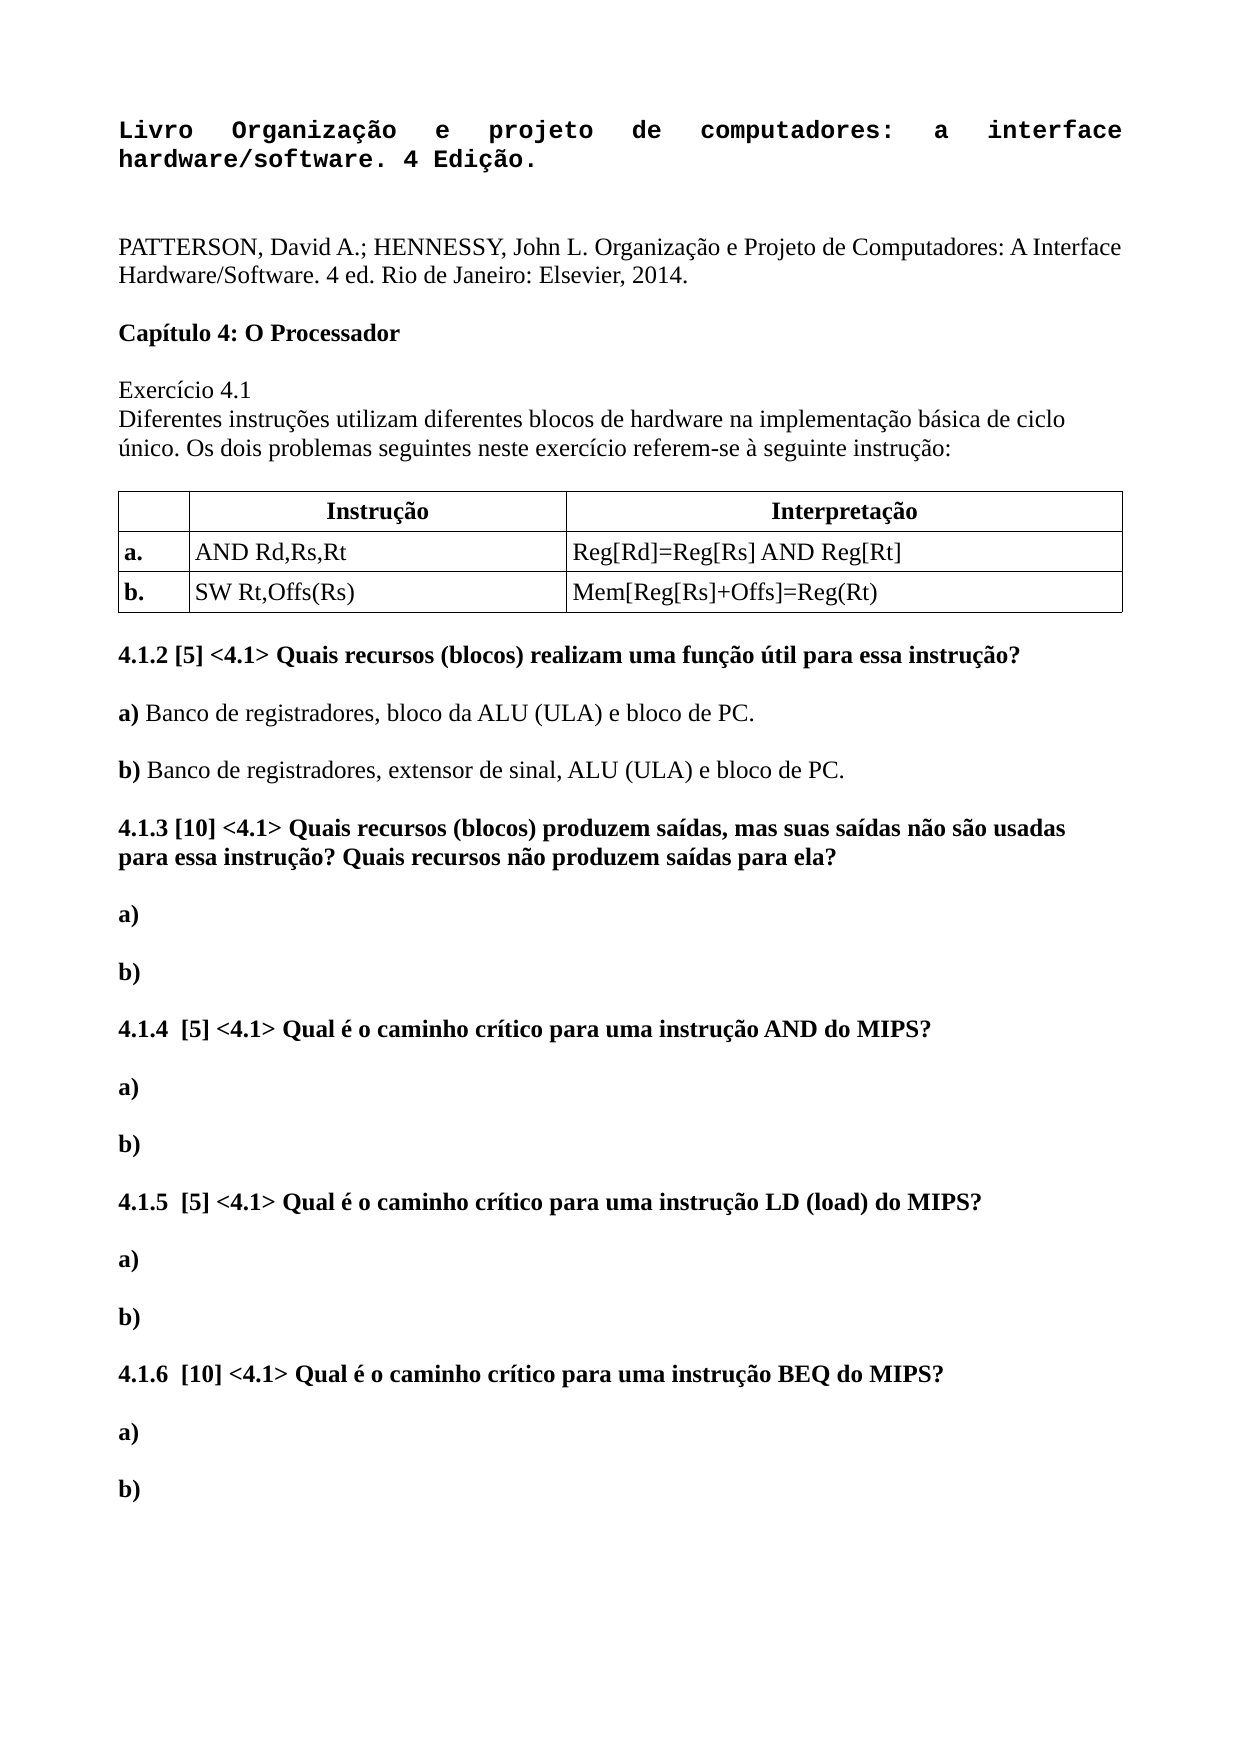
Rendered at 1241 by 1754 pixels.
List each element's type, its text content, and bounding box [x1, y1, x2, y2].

text a) Banco de registradores, bloco da ALU (ULA) e bloco de PC. [118, 698, 1122, 727]
text Livro Organização e projeto de computadores: a interface hardware/software. 4 Edição. [118, 118, 1122, 175]
table_cell AND Rd,Rs,Rt [190, 532, 566, 571]
table_cell a. [119, 532, 189, 571]
text b) [118, 957, 1122, 985]
text b) [118, 1129, 1122, 1158]
text 4.1.5 [5] <4.1> Qual é o caminho crítico para uma instrução LD (load) do MIPS? [118, 1187, 1122, 1215]
text 4.1.4 [5] <4.1> Qual é o caminho crítico para uma instrução AND do MIPS? [118, 1014, 1122, 1043]
table_cell Mem[Reg[Rs]+Offs]=Reg(Rt) [567, 572, 1122, 612]
text 4.1.2 [5] <4.1> Quais recursos (blocos) realizam uma função útil para essa instrução? [118, 640, 1122, 669]
text PATTERSON, David A.; HENNESSY, John L. Organização e Projeto de Computadores: A Interface Hardware/Software. 4 ed. Rio de Janeiro: Elsevier, 2014. [118, 232, 1122, 289]
text a) [118, 1417, 1122, 1445]
text a) [118, 899, 1122, 928]
text Diferentes instruções utilizam diferentes blocos de hardware na implementação básica de ciclo único. Os dois problemas seguintes neste exercício referem-se à seguinte instrução: [118, 404, 1122, 462]
text 4.1.3 [10] <4.1> Quais recursos (blocos) produzem saídas, mas suas saídas não são usadas [118, 813, 1122, 842]
text a) [118, 1072, 1122, 1100]
text b) [118, 1302, 1122, 1330]
text para essa instrução? Quais recursos não produzem saídas para ela? [118, 842, 1122, 870]
text b) [118, 1474, 1122, 1503]
table_header Instrução [190, 492, 566, 531]
text 4.1.6 [10] <4.1> Qual é o caminho crítico para uma instrução BEQ do MIPS? [118, 1359, 1122, 1388]
table_cell b. [119, 572, 189, 612]
table_header [119, 492, 189, 531]
table_cell Reg[Rd]=Reg[Rs] AND Reg[Rt] [567, 532, 1122, 571]
text Capítulo 4: O Processador [118, 318, 1122, 347]
text b) Banco de registradores, extensor de sinal, ALU (ULA) e bloco de PC. [118, 755, 1122, 784]
table_header Interpretação [567, 492, 1122, 531]
table_cell SW Rt,Offs(Rs) [190, 572, 566, 612]
text a) [118, 1244, 1122, 1273]
text Exercício 4.1 [118, 376, 1122, 404]
